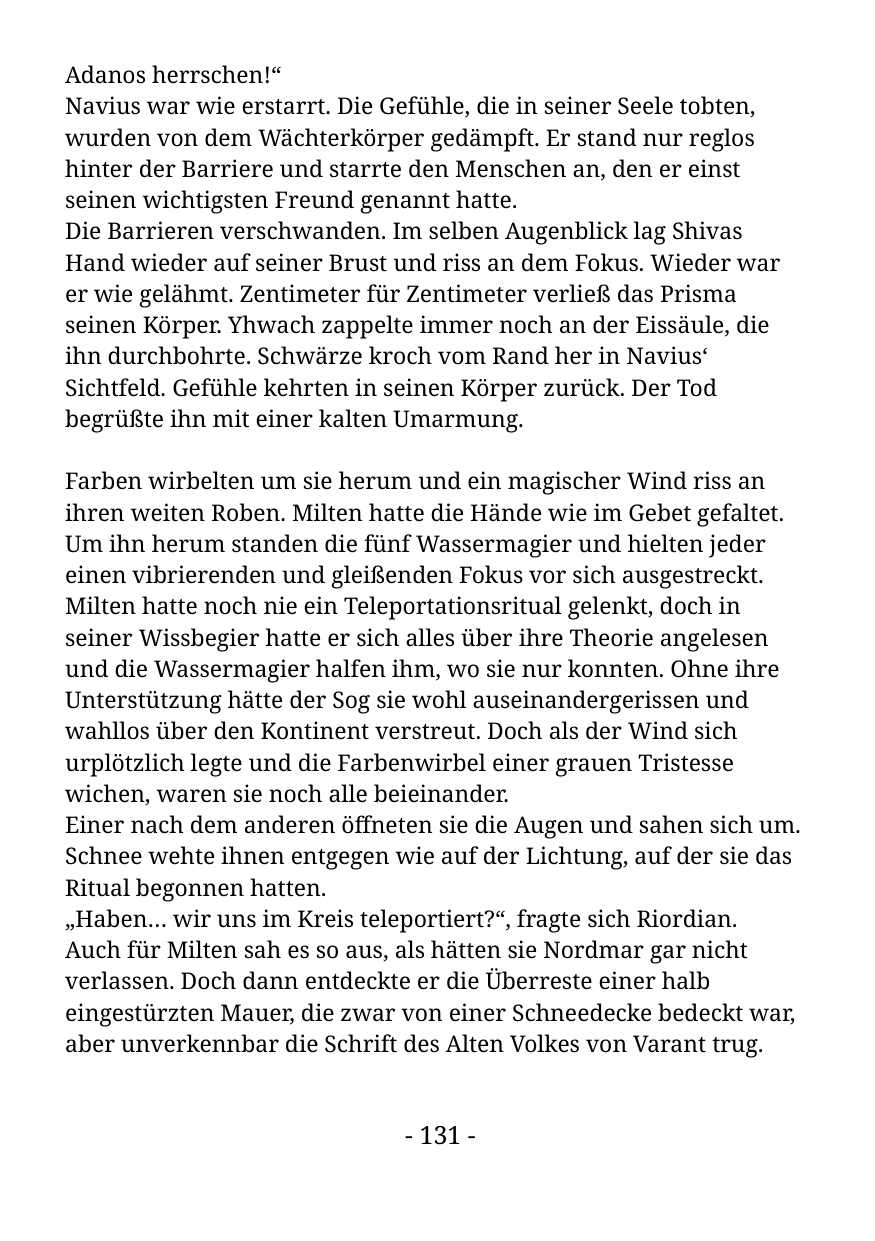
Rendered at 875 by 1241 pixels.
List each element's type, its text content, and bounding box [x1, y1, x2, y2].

text Adanos herrschen!“ Navius war wie erstarrt. Die Gefühle, die in seiner Seele tobten, wurden von dem Wächterkörper gedämpft. Er stand nur reglos hinter der Barriere und starrte den Menschen an, den er einst seinen wichtigsten Freund genannt hatte. Die Barrieren verschwanden. Im selben Augenblick lag Shivas Hand wieder auf seiner Brust und riss an dem Fokus. Wieder war er wie gelähmt. Zentimeter für Zentimeter verließ das Prisma seinen Körper. Yhwach zappelte immer noch an der Eissäule, die ihn durchbohrte. Schwärze kroch vom Rand her in Navius‘ Sichtfeld. Gefühle kehrten in seinen Körper zurück. Der Tod begrüßte ihn mit einer kalten Umarmung. Farben wirbelten um sie herum und ein magischer Wind riss an ihren weiten Roben. Milten hatte die Hände wie im Gebet gefaltet. Um ihn herum standen die fünf Wassermagier und hielten jeder einen vibrierenden und gleißenden Fokus vor sich ausgestreckt. Milten hatte noch nie ein Teleportationsritual gelenkt, doch in seiner Wissbegier hatte er sich alles über ihre Theorie angelesen und die Wassermagier halfen ihm, wo sie nur konnten. Ohne ihre Unterstützung hätte der Sog sie wohl auseinandergerissen und wahllos über den Kontinent verstreut. Doch als der Wind sich urplötzlich legte und die Farbenwirbel einer grauen Tristesse wichen, waren sie noch alle beieinander. Einer nach dem anderen öffneten sie die Augen und sahen sich um. Schnee wehte ihnen entgegen wie auf der Lichtung, auf der sie das Ritual begonnen hatten. „Haben… wir uns im Kreis teleportiert?“, fragte sich Riordian. Auch für Milten sah es so aus, als hätten sie Nordmar gar nicht verlassen. Doch dann entdeckte er die Überreste einer halb eingestürzten Mauer, die zwar von einer Schneedecke bedeckt war, aber unverkennbar die Schrift des Alten Volkes von Varant trug. [65, 59, 809, 1059]
